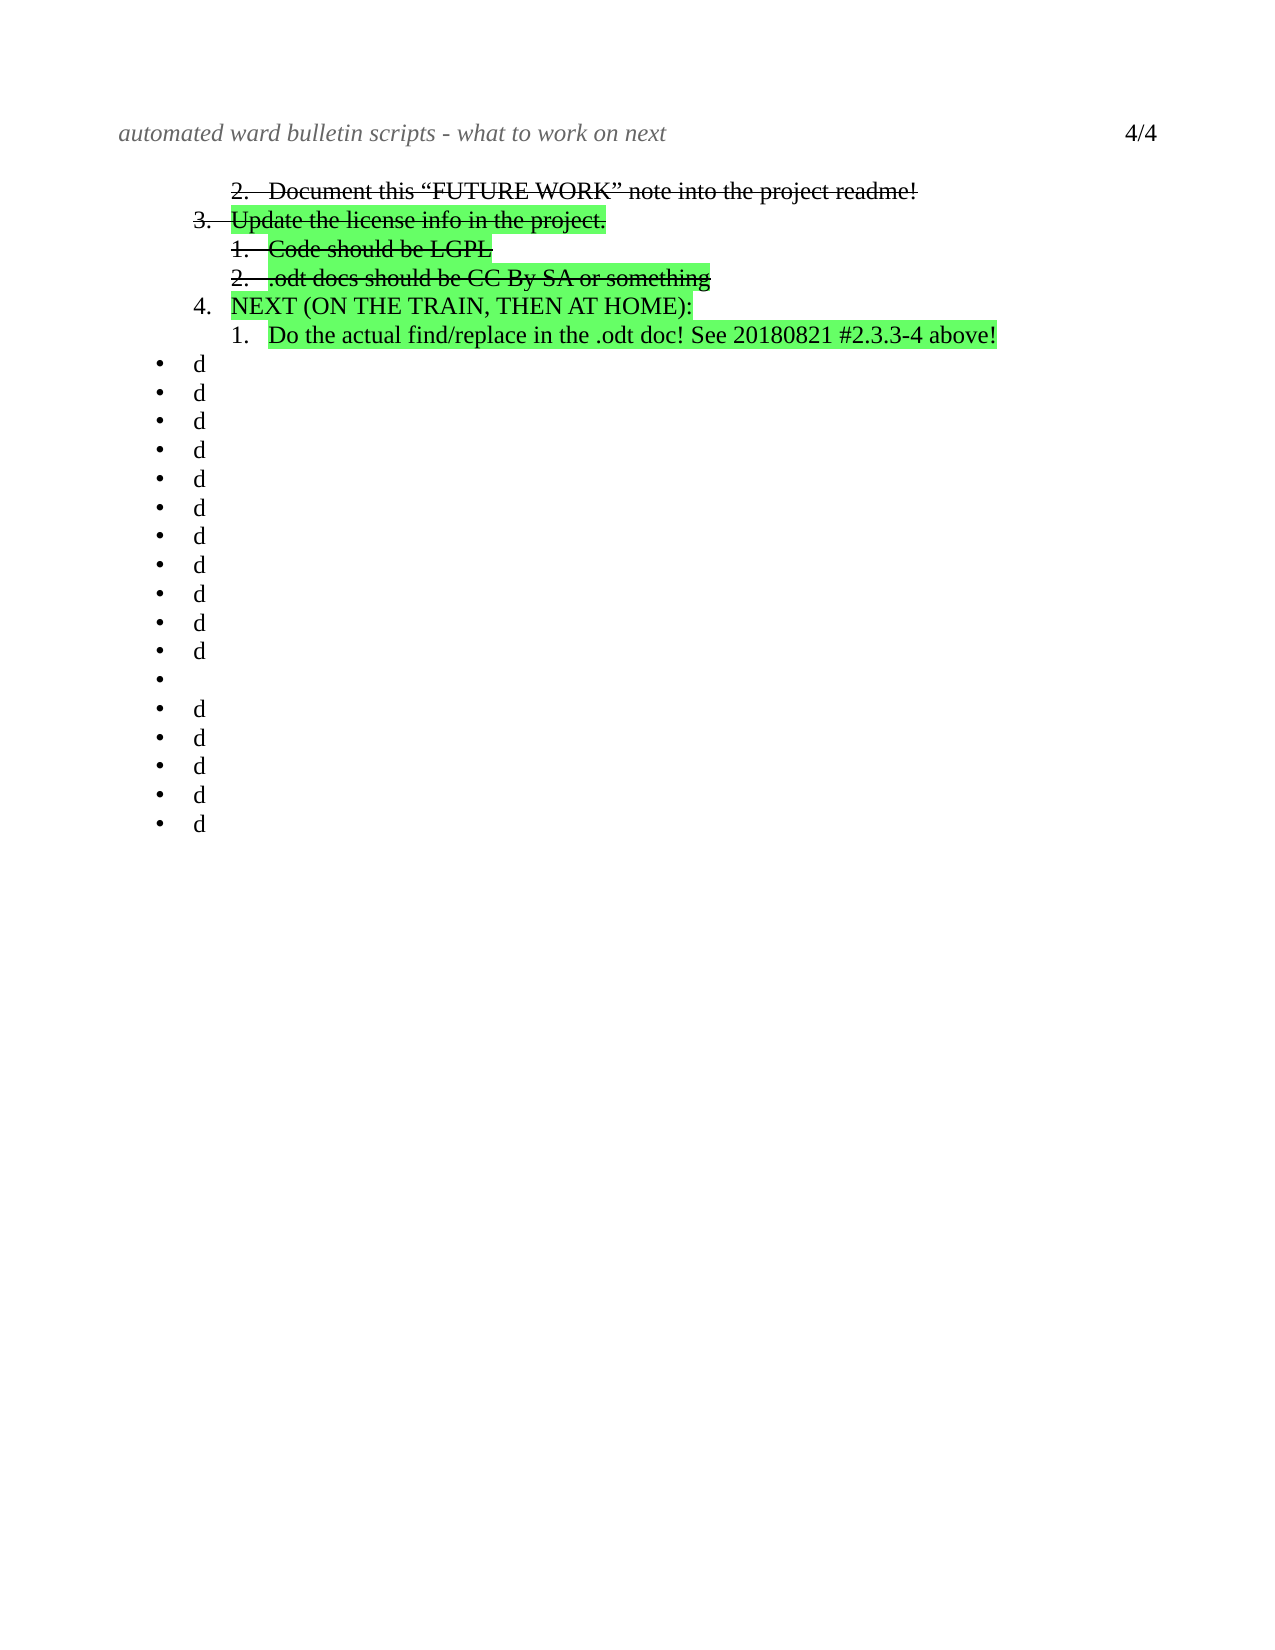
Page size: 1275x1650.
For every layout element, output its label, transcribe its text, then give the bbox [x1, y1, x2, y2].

list d [156, 809, 1157, 838]
list Update the license info in the project. [193, 205, 1157, 234]
list d [156, 636, 1157, 665]
list d [156, 493, 1157, 521]
list d [156, 349, 1157, 378]
list d [156, 378, 1157, 406]
list Code should be LGPL [231, 234, 1157, 263]
list d [156, 608, 1157, 636]
list d [156, 751, 1157, 780]
list d [156, 521, 1157, 550]
list d [156, 406, 1157, 435]
list d [156, 550, 1157, 579]
list NEXT (ON THE TRAIN, THEN AT HOME): [193, 291, 1157, 320]
list d [156, 464, 1157, 493]
list .odt docs should be CC By SA or something [231, 263, 1157, 291]
list Document this “FUTURE WORK” note into the project readme! [231, 176, 1157, 205]
list d [156, 435, 1157, 464]
list d [156, 694, 1157, 723]
list d [156, 723, 1157, 751]
list Do the actual find/replace in the .odt doc! See 20180821 #2.3.3-4 above! [231, 320, 1157, 349]
list d [156, 780, 1157, 809]
list d [156, 579, 1157, 608]
